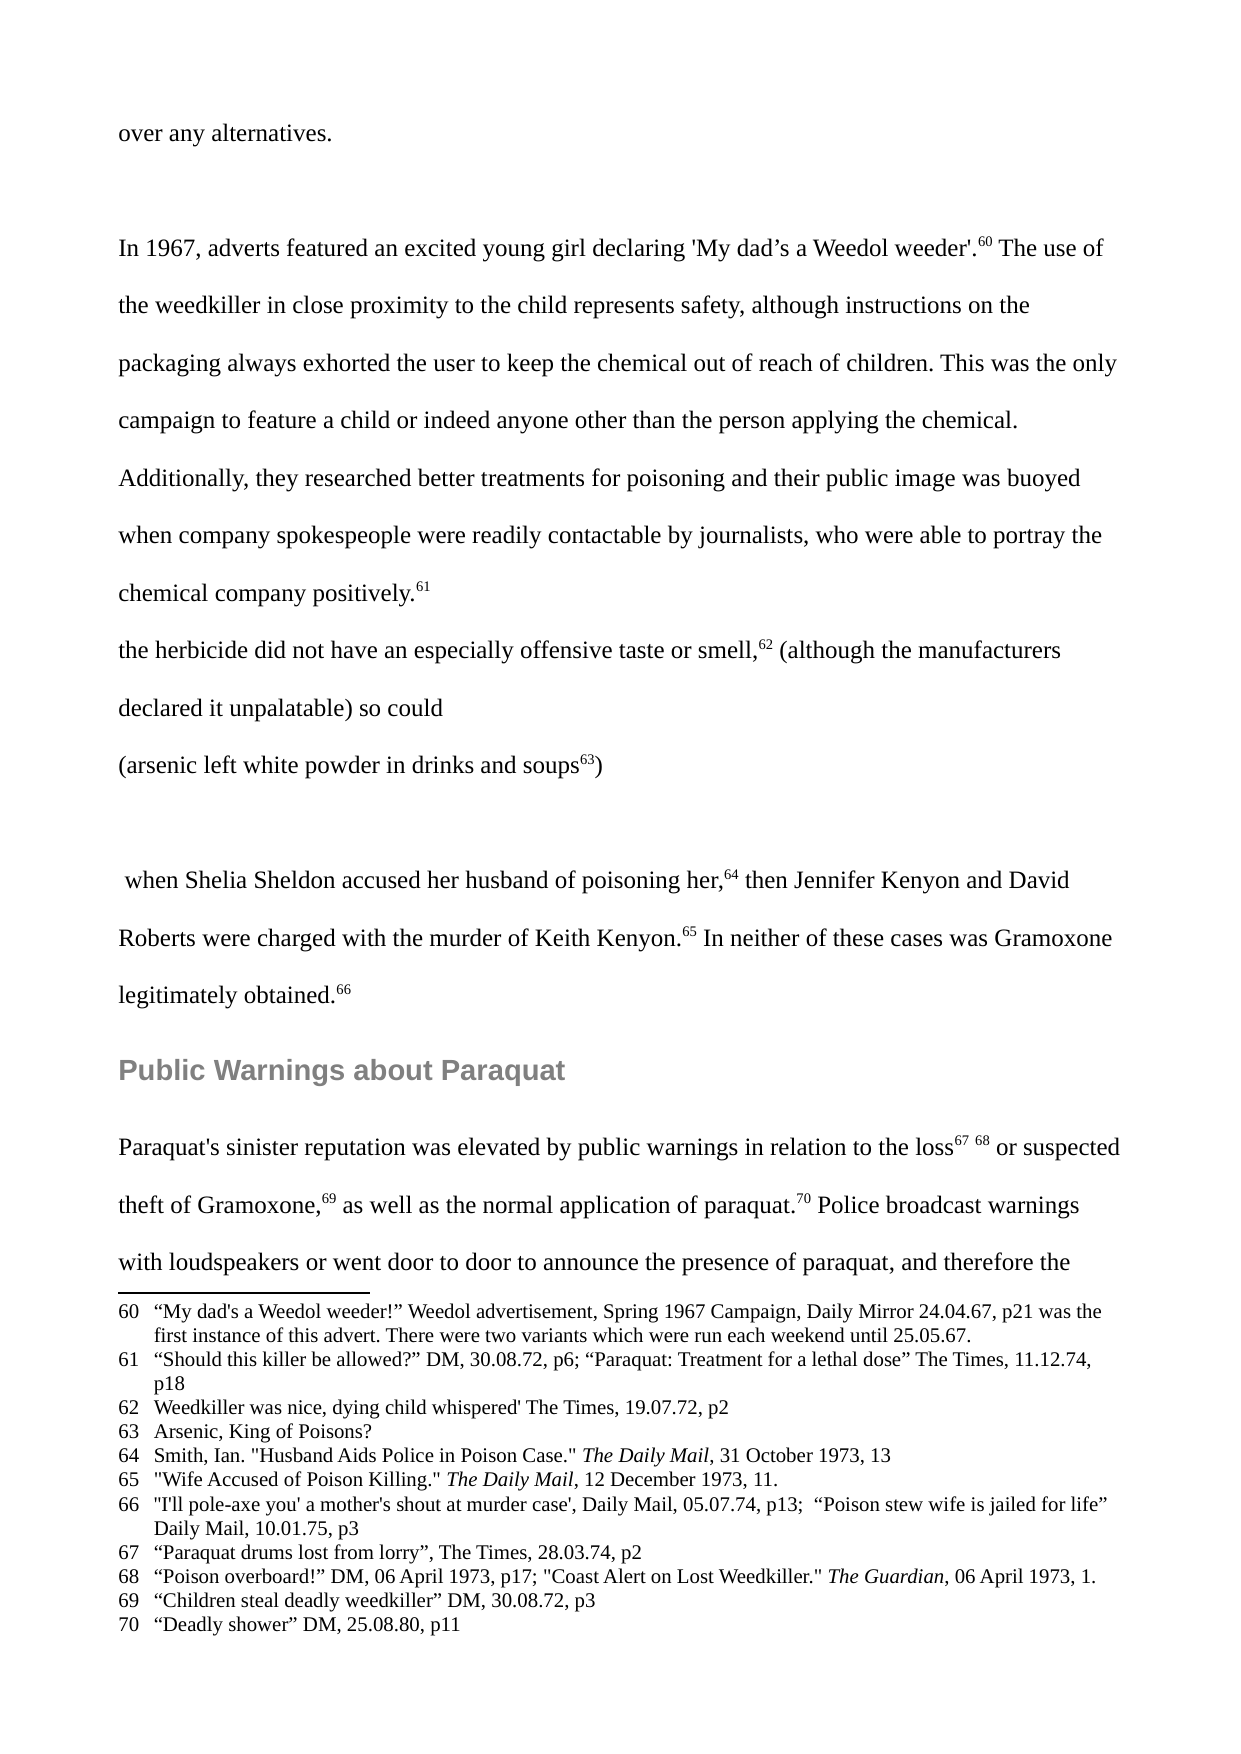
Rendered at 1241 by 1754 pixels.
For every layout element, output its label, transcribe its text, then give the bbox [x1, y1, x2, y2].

text “Poison overboard!” DM, 06 April 1973, p17; "Coast Alert on Lost Weedkiller." The Guardian, 06 April 1973, 1. [118, 1564, 1122, 1588]
text “Children steal deadly weedkiller” DM, 30.08.72, p3 [118, 1588, 1122, 1612]
text Smith, Ian. "Husband Aids Police in Poison Case." The Daily Mail, 31 October 1973, 13 [118, 1443, 1122, 1467]
text when Shelia Sheldon accused her husband of poisoning her, then Jennifer Kenyon and David Roberts were charged with the murder of Keith Kenyon. In neither of these cases was Gramoxone legitimately obtained. [118, 866, 1122, 1009]
subtitle Public Warnings about Paraquat [118, 1053, 1122, 1086]
text the herbicide did not have an especially offensive taste or smell, (although the manufacturers declared it unpalatable) so could [118, 636, 1122, 722]
text Paraquat's sinister reputation was elevated by public warnings in relation to the loss or suspected theft of Gramoxone, as well as the normal application of paraquat. Police broadcast warnings with loudspeakers or went door to door to announce the presence of paraquat, and therefore the [118, 1132, 1122, 1276]
text “Deadly shower” DM, 25.08.80, p11 [118, 1612, 1122, 1636]
text “Paraquat drums lost from lorry”, The Times, 28.03.74, p2 [118, 1539, 1122, 1564]
text (arsenic left white powder in drinks and soups) [118, 751, 1122, 779]
text Weedkiller was nice, dying child whispered' The Times, 19.07.72, p2 [118, 1395, 1122, 1419]
text Additionally, they researched better treatments for poisoning and their public image was buoyed when company spokespeople were readily contactable by journalists, who were able to portray the chemical company positively. [118, 463, 1122, 607]
text Arsenic, King of Poisons? [118, 1419, 1122, 1443]
text In 1967, adverts featured an excited young girl declaring 'My dad’s a Weedol weeder'. The use of the weedkiller in close proximity to the child represents safety, although instructions on the packaging always exhorted the user to keep the chemical out of reach of children. This was the only campaign to feature a child or indeed anyone other than the person applying the chemical. [118, 233, 1122, 434]
text ''I'll pole-axe you' a mother's shout at murder case', Daily Mail, 05.07.74, p13; “Poison stew wife is jailed for life” Daily Mail, 10.01.75, p3 [118, 1491, 1122, 1539]
text “Should this killer be allowed?” DM, 30.08.72, p6; “Paraquat: Treatment for a lethal dose” The Times, 11.12.74, p18 [118, 1347, 1122, 1395]
text “My dad's a Weedol weeder!” Weedol advertisement, Spring 1967 Campaign, Daily Mirror 24.04.67, p21 was the first instance of this advert. There were two variants which were run each weekend until 25.05.67. [118, 1299, 1122, 1347]
text over any alternatives. [118, 118, 1122, 147]
text "Wife Accused of Poison Killing." The Daily Mail, 12 December 1973, 11. [118, 1467, 1122, 1491]
